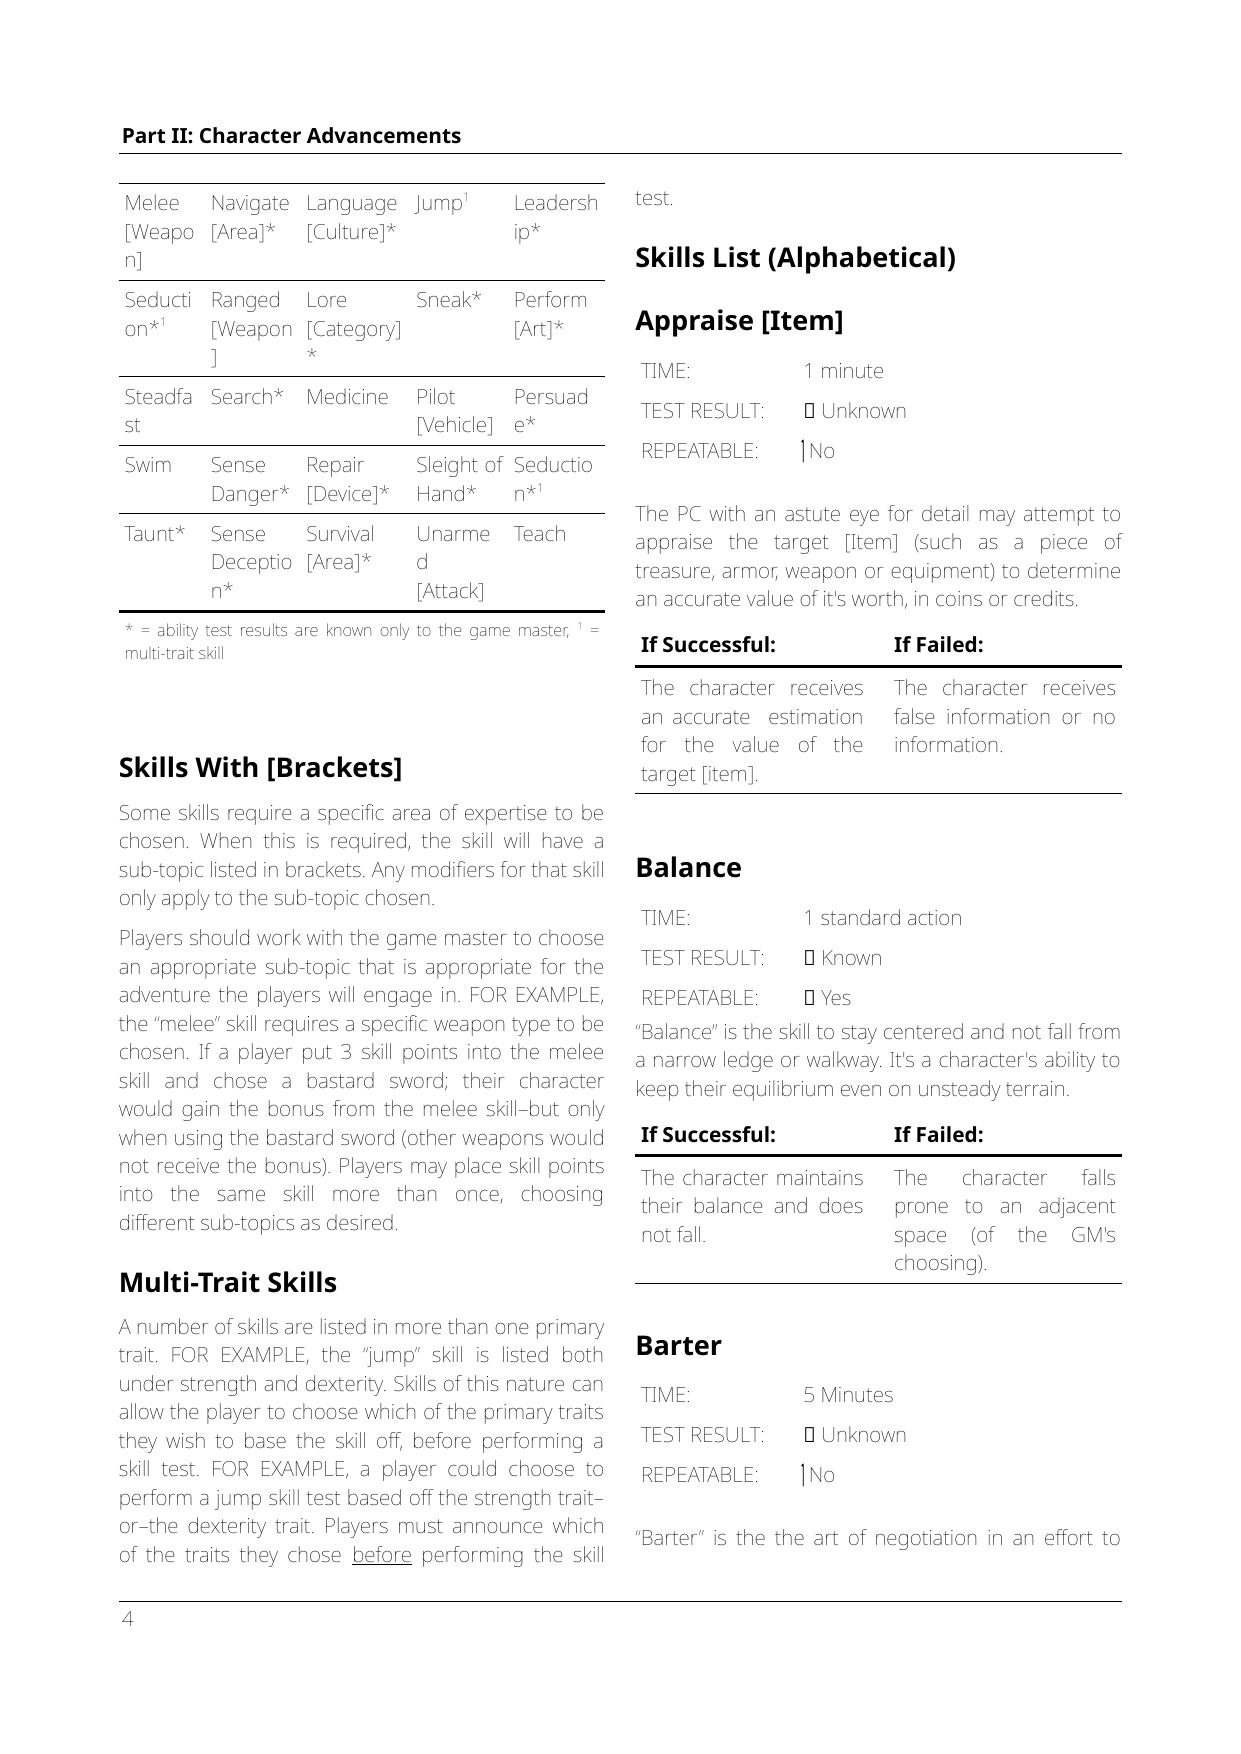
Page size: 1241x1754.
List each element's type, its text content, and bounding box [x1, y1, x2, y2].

table_cell Teach [508, 514, 605, 610]
text Appraise [Item] [635, 302, 1122, 339]
table_cell TEST RESULT: [635, 937, 797, 977]
table_cell Sense Deception* [205, 514, 300, 610]
table_header [869, 1114, 888, 1154]
table_cell Swim [119, 446, 205, 513]
table_cell * = ability test results are known only to the game master, 1 = multi-trait skill [119, 613, 605, 670]
table_cell Lore [Category]* [300, 281, 410, 376]
table_cell  No [797, 1455, 1122, 1494]
table_cell The character receives an accurate estimation for the value of the target [item]. [635, 668, 869, 793]
text “Barter” is the the art of negotiation in an effort to [635, 1494, 1122, 1551]
table_header [869, 625, 888, 664]
table_cell Seduction*1 [508, 446, 605, 513]
table_header 1 standard action [797, 897, 1122, 937]
table_header If Failed: [888, 1114, 1122, 1154]
table_cell  Yes [797, 977, 1122, 1017]
table_cell Ranged [Weapon] [205, 281, 300, 376]
table_cell TEST RESULT: [635, 1415, 797, 1454]
table_cell Jump1 [410, 184, 508, 279]
table_cell [869, 668, 888, 793]
table_cell The character receives false information or no information. [888, 668, 1122, 793]
table_cell REPEATABLE: [635, 1455, 797, 1494]
table_header TIME: [635, 897, 797, 937]
table_cell Melee [Weapon] [119, 184, 205, 279]
table_cell REPEATABLE: [635, 431, 797, 470]
table_cell Sleight of Hand* [410, 446, 508, 513]
table_cell  Unknown [797, 1415, 1122, 1454]
table_cell Medicine [300, 377, 410, 445]
text “Balance” is the skill to stay centered and not fall from a narrow ledge or walkway. It's a character's ability to keep their equilibrium even on unsteady terrain. [635, 1017, 1122, 1102]
table_cell Sneak* [410, 281, 508, 376]
table_cell Steadfast [119, 377, 205, 445]
table_cell Survival [Area]* [300, 514, 410, 610]
table_cell  Known [797, 937, 1122, 977]
table_header 5 Minutes [797, 1375, 1122, 1415]
text Some skills require a specific area of expertise to be chosen. When this is required, the skill will have a sub-topic listed in brackets. Any modifiers for that skill only apply to the sub-topic chosen. [118, 798, 605, 912]
table_cell [869, 1157, 888, 1282]
table_cell Persuade* [508, 377, 605, 445]
table_cell REPEATABLE: [635, 977, 797, 1017]
text The PC with an astute eye for detail may attempt to appraise the target [Item] (such as a piece of treasure, armor, weapon or equipment) to determine an accurate value of it's worth, in coins or credits. [635, 470, 1122, 613]
text Players should work with the game master to choose an appropriate sub-topic that is appropriate for the adventure the players will engage in. FOR EXAMPLE, the “melee” skill requires a specific weapon type to be chosen. If a player put 3 skill points into the melee skill and chose a bastard sword; their character would gain the bonus from the melee skill–but only when using the bastard sword (other weapons would not receive the bonus). Players may place skill points into the same skill more than once, choosing different sub-topics as desired. [118, 923, 605, 1236]
text A number of skills are listed in more than one primary trait. FOR EXAMPLE, the “jump” skill is listed both under strength and dexterity. Skills of this nature can allow the player to choose which of the primary traits they wish to base the skill off, before performing a skill test. FOR EXAMPLE, a player could choose to perform a jump skill test based off the strength trait–or–the dexterity trait. Players must announce which of the traits they chose before performing the skill [118, 1312, 605, 1568]
table_cell Search* [205, 377, 300, 445]
table_header If Successful: [635, 625, 869, 664]
table_cell Unarmed [Attack] [410, 514, 508, 610]
table_cell The character falls prone to an adjacent space (of the GM's choosing). [888, 1157, 1122, 1282]
table_header If Failed: [888, 625, 1122, 664]
table_cell Taunt* [119, 514, 205, 610]
table_cell Pilot [Vehicle] [410, 377, 508, 445]
table_cell Seduction*1 [119, 281, 205, 376]
table_cell Language [Culture]* [300, 184, 410, 279]
text Skills With [Brackets] [118, 749, 605, 786]
table_cell Sense Danger* [205, 446, 300, 513]
table_cell Navigate [Area]* [205, 184, 300, 279]
table_cell Leadership* [508, 184, 605, 279]
text test. [635, 183, 1122, 211]
table_header 1 minute [797, 351, 1122, 391]
table_header TIME: [635, 1375, 797, 1415]
text Balance [635, 848, 1122, 885]
table_header If Successful: [635, 1114, 869, 1154]
table_cell TEST RESULT: [635, 391, 797, 431]
table_cell The character maintains their balance and does not fall. [635, 1157, 869, 1282]
table_cell Repair [Device]* [300, 446, 410, 513]
table_cell  Unknown [797, 391, 1122, 431]
table_header TIME: [635, 351, 797, 391]
table_cell  No [797, 431, 1122, 470]
text Skills List (Alphabetical) [635, 238, 1122, 275]
table_cell Perform [Art]* [508, 281, 605, 376]
text Multi-Trait Skills [118, 1263, 605, 1300]
text Barter [635, 1326, 1122, 1363]
